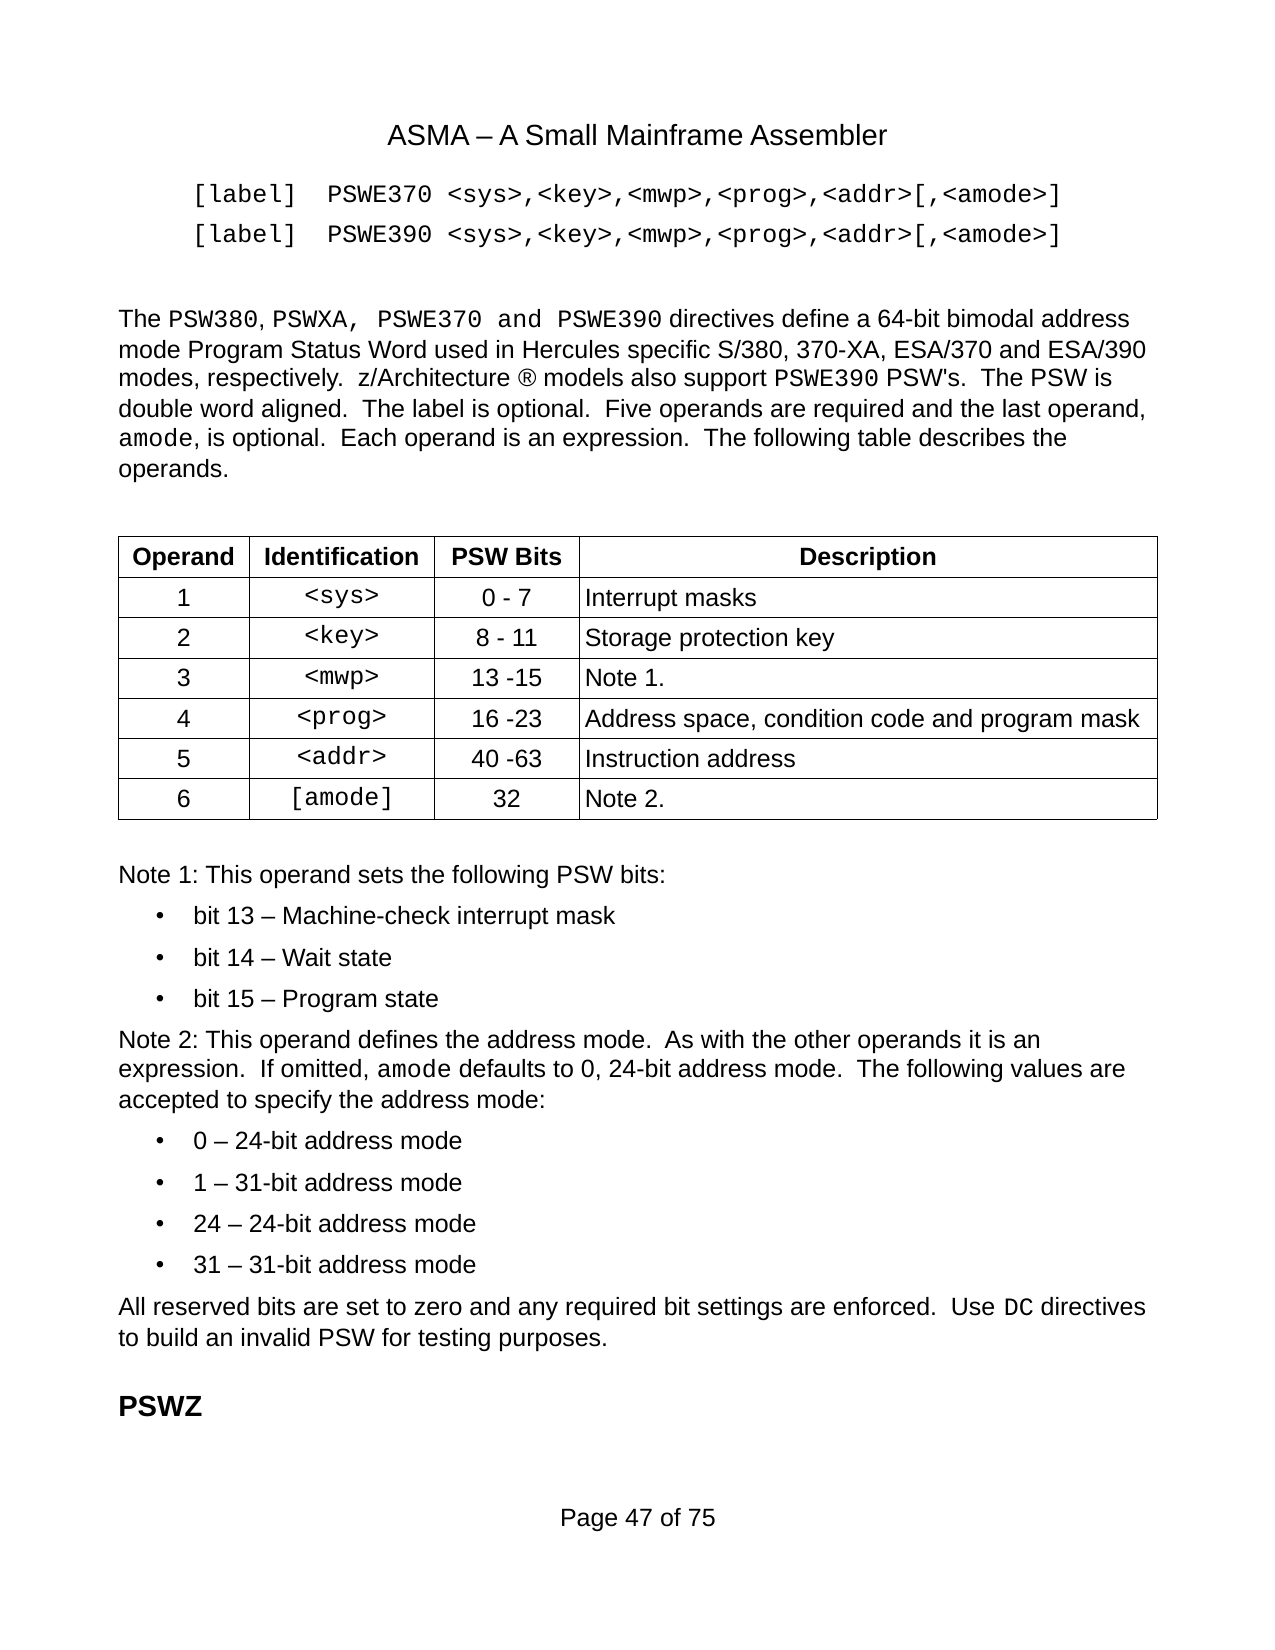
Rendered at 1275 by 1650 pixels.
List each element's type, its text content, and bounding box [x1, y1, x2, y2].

table_cell 1 [119, 578, 249, 617]
table_cell 40 -63 [435, 739, 579, 778]
text [label] PSWE390 <sys>,<key>,<mwp>,<prog>,<addr>[,<amode>] [192, 222, 1157, 250]
list 1 – 31-bit address mode [156, 1168, 1157, 1196]
table_header PSW Bits [435, 537, 579, 577]
table_cell Storage protection key [580, 618, 1157, 657]
table_header Identification [250, 537, 434, 577]
table_cell 0 - 7 [435, 578, 579, 617]
table_header Operand [119, 537, 249, 577]
subtitle PSWZ [118, 1389, 1157, 1422]
table_cell [amode] [250, 779, 434, 819]
table_cell 6 [119, 779, 249, 819]
table_cell <key> [250, 618, 434, 657]
text All reserved bits are set to zero and any required bit settings are enforced. Use DC directives to build an invalid PSW for testing purposes. [118, 1292, 1157, 1351]
text The PSW380, PSWXA, PSWE370 and PSWE390 directives define a 64-bit bimodal address mode Program Status Word used in Hercules specific S/380, 370-XA, ESA/370 and ESA/390 modes, respectively. z/Architecture ® models also support PSWE390 PSW's. The PSW is double word aligned. The label is optional. Five operands are required and the last operand, amode, is optional. Each operand is an expression. The following table describes the operands. [118, 304, 1157, 483]
list 31 – 31-bit address mode [156, 1250, 1157, 1279]
table_cell 32 [435, 779, 579, 819]
table_cell Address space, condition code and program mask [580, 699, 1157, 738]
table_cell 2 [119, 618, 249, 657]
table_cell Instruction address [580, 739, 1157, 778]
text Note 2: This operand defines the address mode. As with the other operands it is an expression. If omitted, amode defaults to 0, 24-bit address mode. The following values are accepted to specify the address mode: [118, 1025, 1157, 1114]
table_cell <mwp> [250, 659, 434, 698]
table_header Description [580, 537, 1157, 577]
table_cell <addr> [250, 739, 434, 778]
list bit 15 – Program state [156, 984, 1157, 1013]
table_cell <prog> [250, 699, 434, 738]
list 24 – 24-bit address mode [156, 1209, 1157, 1238]
table_cell Note 1. [580, 659, 1157, 698]
text Note 1: This operand sets the following PSW bits: [118, 860, 1157, 889]
table_cell 16 -23 [435, 699, 579, 738]
table_cell 4 [119, 699, 249, 738]
table_cell 3 [119, 659, 249, 698]
table_cell Note 2. [580, 779, 1157, 819]
table_cell Interrupt masks [580, 578, 1157, 617]
table_cell <sys> [250, 578, 434, 617]
table_cell 5 [119, 739, 249, 778]
list bit 13 – Machine-check interrupt mask [156, 901, 1157, 930]
list 0 – 24-bit address mode [156, 1126, 1157, 1155]
list bit 14 – Wait state [156, 943, 1157, 971]
table_cell 13 -15 [435, 659, 579, 698]
text [label] PSWE370 <sys>,<key>,<mwp>,<prog>,<addr>[,<amode>] [192, 181, 1157, 209]
table_cell 8 - 11 [435, 618, 579, 657]
